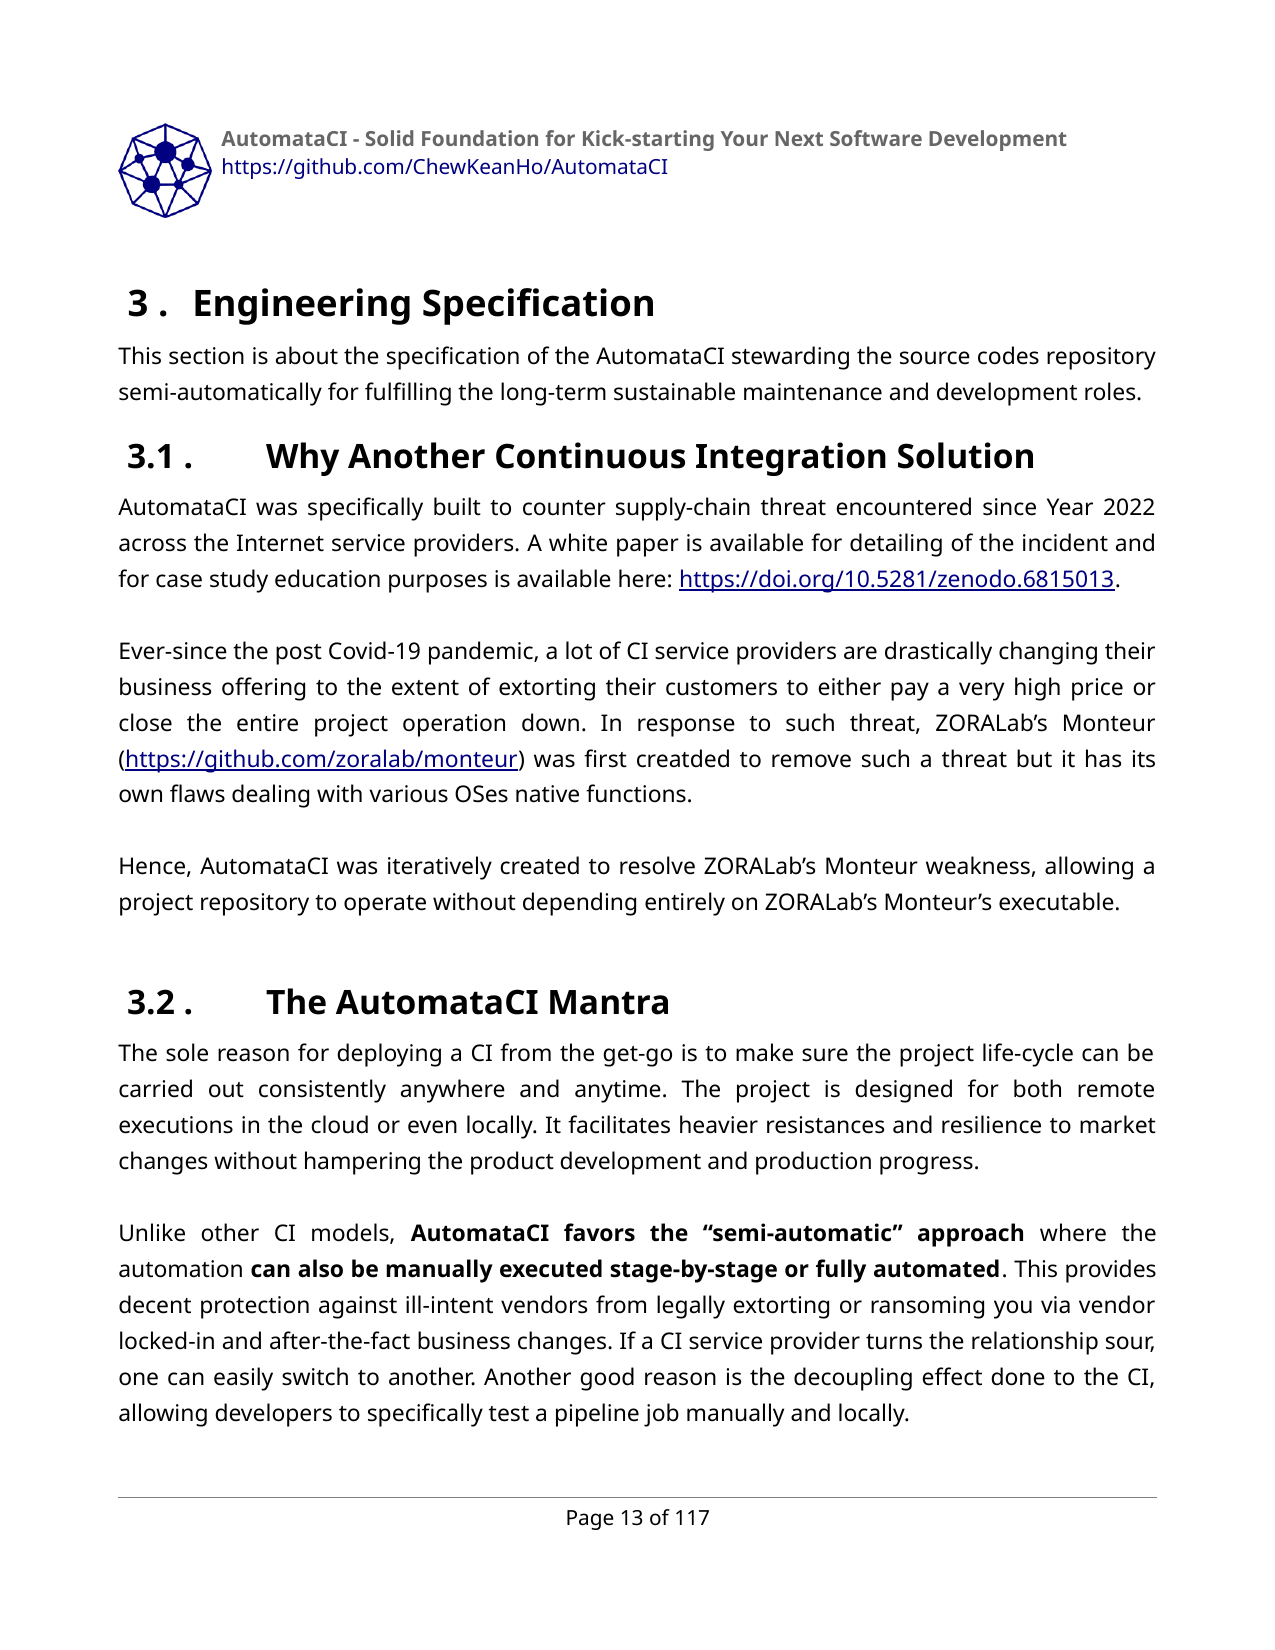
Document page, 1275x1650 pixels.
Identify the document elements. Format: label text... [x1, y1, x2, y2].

text This section is about the specification of the AutomataCI stewarding the source codes repository semi-automatically for fulfilling the long-term sustainable maintenance and development roles. [118, 340, 1157, 407]
subtitle Why Another Continuous Integration Solution [118, 433, 1157, 478]
subtitle Engineering Specification [118, 278, 1157, 327]
text The sole reason for deploying a CI from the get-go is to make sure the project life-cycle can be carried out consistently anywhere and anytime. The project is designed for both remote executions in the cloud or even locally. It facilitates heavier resistances and resilience to market changes without hampering the product development and production progress. [118, 1037, 1157, 1176]
picture [118, 123, 212, 218]
text Unlike other CI models, AutomataCI favors the “semi-automatic” approach where the automation can also be manually executed stage-by-stage or fully automated. This provides decent protection against ill-intent vendors from legally extorting or ransoming you via vendor locked-in and after-the-fact business changes. If a CI service provider turns the relationship sour, one can easily switch to another. Another good reason is the decoupling effect done to the CI, allowing developers to specifically test a pipeline job manually and locally. [118, 1217, 1157, 1428]
text AutomataCI was specifically built to counter supply-chain threat encountered since Year 2022 across the Internet service providers. A white paper is available for detailing of the incident and for case study education purposes is available here: https://doi.org/10.5281/zenodo.6815013. [118, 491, 1157, 594]
subtitle The AutomataCI Mantra [118, 979, 1157, 1025]
text Ever-since the post Covid-19 pandemic, a lot of CI service providers are drastically changing their business offering to the extent of extorting their customers to either pay a very high price or close the entire project operation down. In response to such threat, ZORALab’s Monteur (https://github.com/zoralab/monteur) was first creatded to remove such a threat but it has its own flaws dealing with various OSes native functions. [118, 635, 1157, 810]
text Hence, AutomataCI was iteratively created to resolve ZORALab’s Monteur weakness, allowing a project repository to operate without depending entirely on ZORALab’s Monteur’s executable. [118, 850, 1157, 917]
